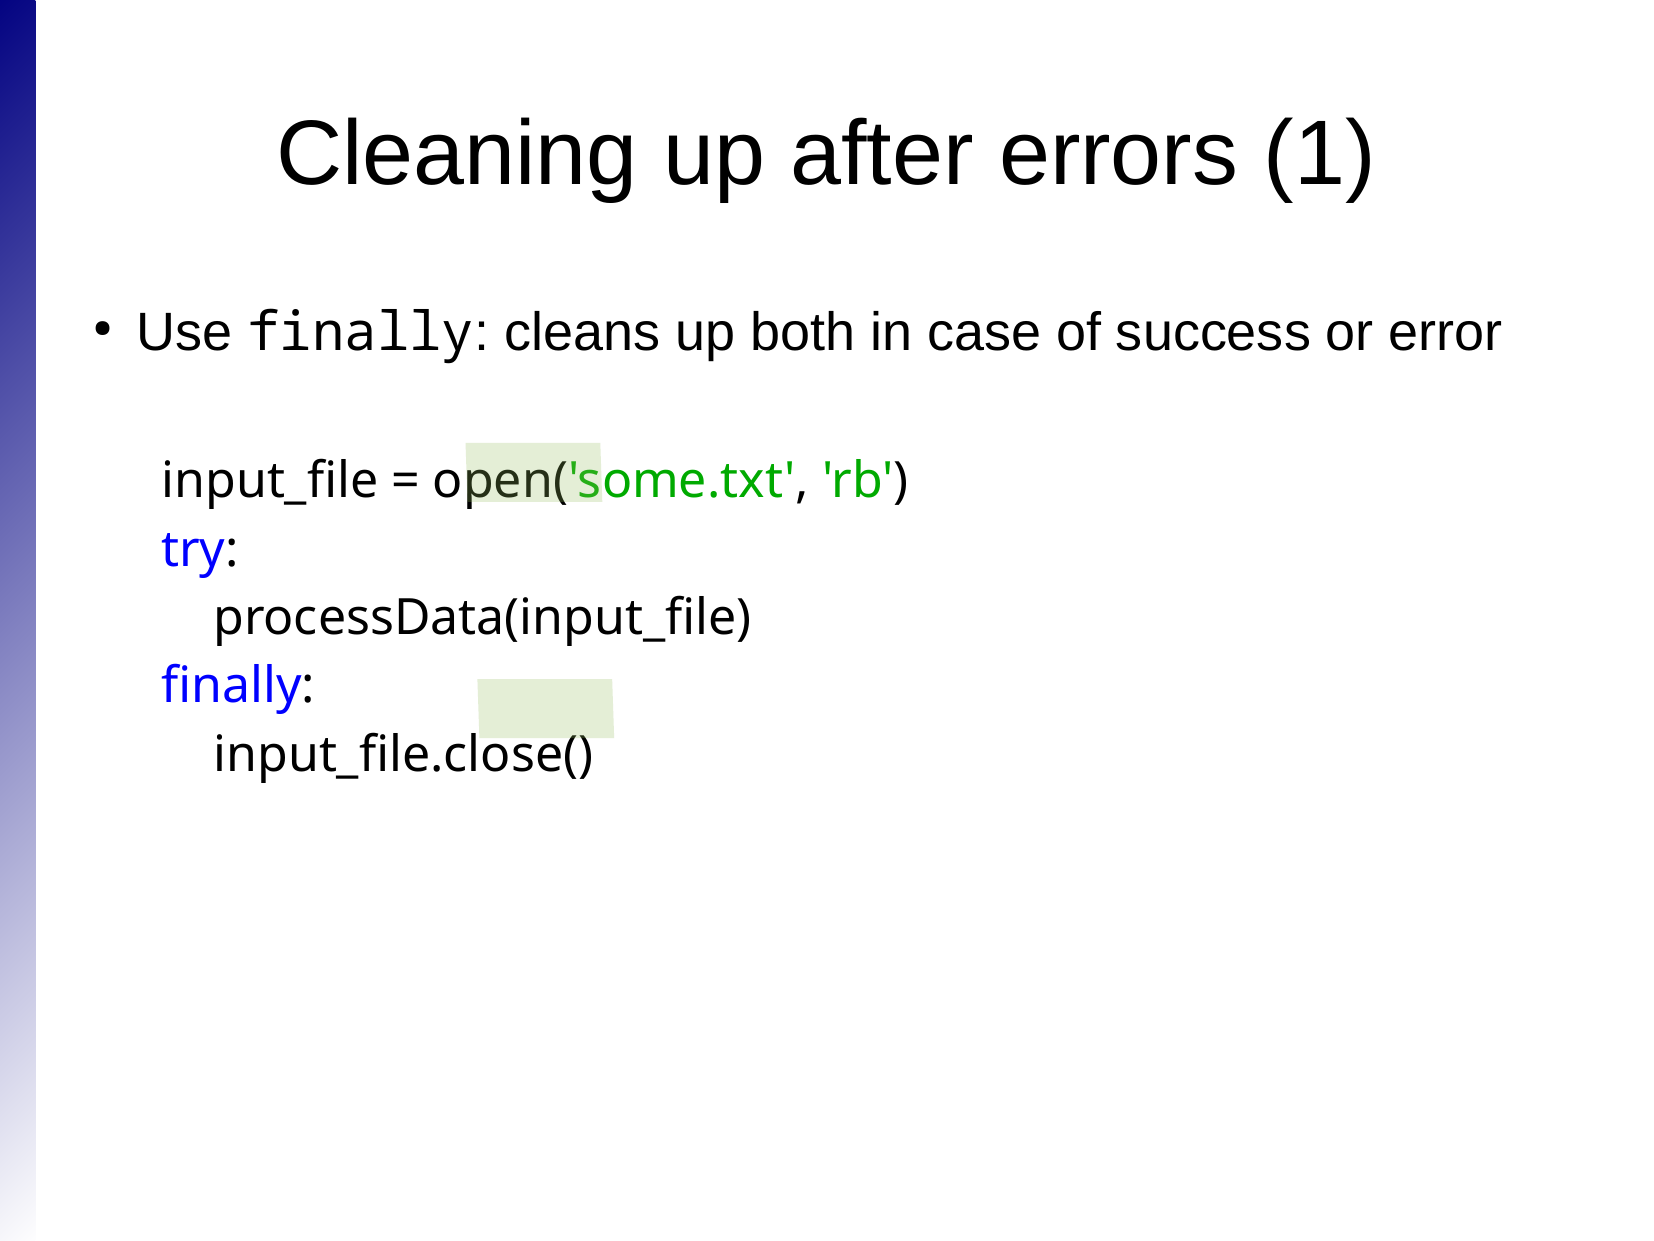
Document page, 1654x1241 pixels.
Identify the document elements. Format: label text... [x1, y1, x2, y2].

text_box [465, 442, 603, 502]
text_box input_file = open('some.txt', 'rb') try: processData(input_file) finally: input_file.close() [94, 437, 1548, 746]
title Cleaning up after errors (1) [82, 49, 1571, 257]
list Use finally: cleans up both in case of success or error [78, 292, 1567, 402]
text_box [477, 679, 615, 739]
